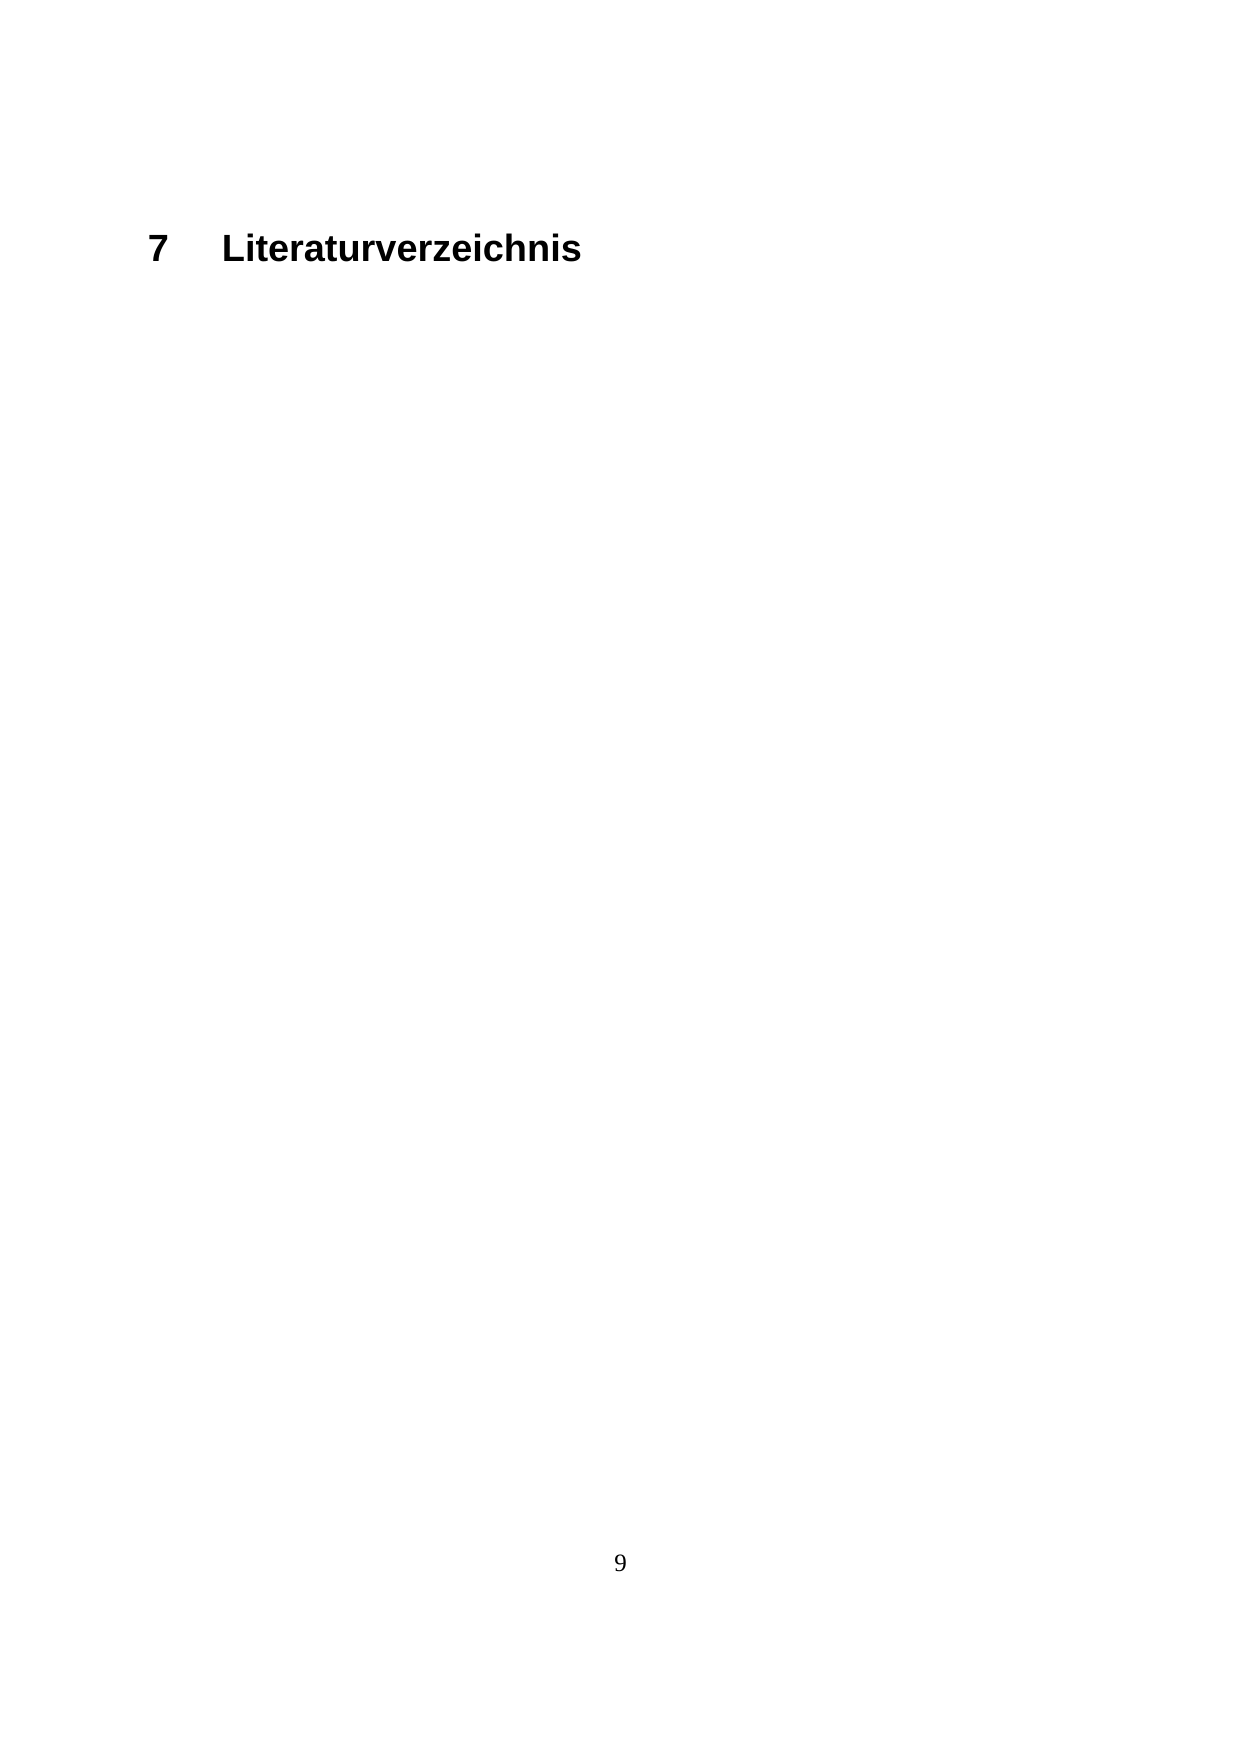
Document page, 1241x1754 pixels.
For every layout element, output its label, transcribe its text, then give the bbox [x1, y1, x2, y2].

subtitle Literaturverzeichnis [148, 226, 1093, 269]
